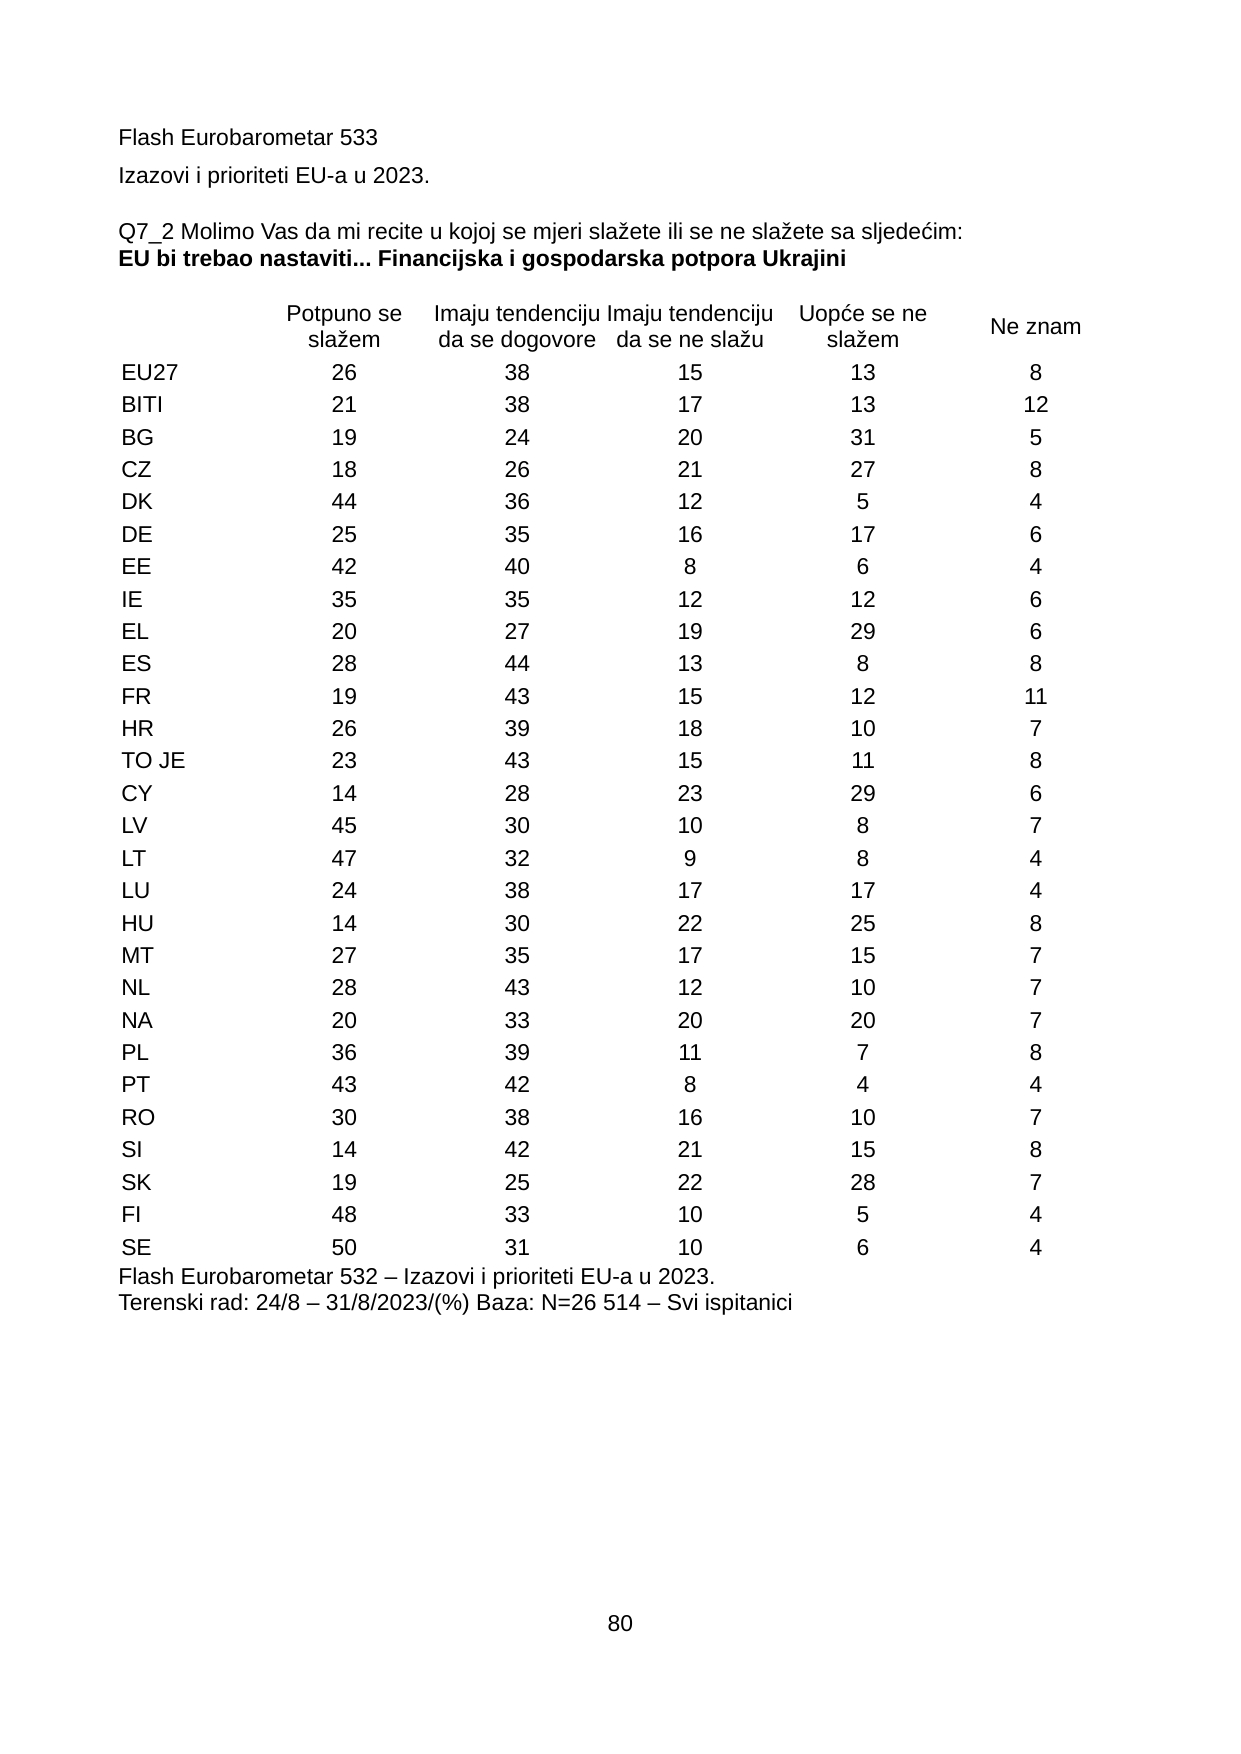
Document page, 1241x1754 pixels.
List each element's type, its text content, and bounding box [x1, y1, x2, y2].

table_cell 14 [258, 777, 431, 809]
table_cell 21 [604, 1133, 776, 1166]
table_cell HR [118, 712, 258, 744]
table_cell 48 [258, 1198, 431, 1230]
table_cell 20 [604, 1004, 776, 1036]
table_cell 6 [949, 518, 1122, 550]
table_cell 4 [949, 1198, 1122, 1230]
table_cell 26 [258, 356, 431, 388]
table_cell 30 [258, 1101, 431, 1133]
table_cell 35 [258, 583, 431, 615]
table_cell 23 [258, 745, 431, 777]
table_cell 45 [258, 809, 431, 842]
table_cell 17 [604, 388, 776, 421]
table_cell 38 [431, 1101, 603, 1133]
table_cell 17 [604, 874, 776, 906]
table_cell 35 [431, 518, 603, 550]
table_cell 10 [776, 712, 949, 744]
table_cell 4 [949, 842, 1122, 874]
table_cell 8 [776, 842, 949, 874]
table_cell SK [118, 1166, 258, 1198]
table_cell 29 [776, 615, 949, 647]
table_cell 32 [431, 842, 603, 874]
table_cell 13 [776, 388, 949, 421]
table_cell 24 [258, 874, 431, 906]
table_cell 28 [431, 777, 603, 809]
table_cell 15 [776, 939, 949, 971]
table_cell 8 [949, 745, 1122, 777]
table_cell 6 [949, 583, 1122, 615]
table_cell 8 [949, 906, 1122, 939]
table_cell 15 [604, 680, 776, 712]
table_cell 26 [431, 453, 603, 485]
table_cell 18 [258, 453, 431, 485]
table_cell 28 [258, 647, 431, 680]
table_cell EU27 [118, 356, 258, 388]
table_cell 12 [604, 485, 776, 518]
text EU bi trebao nastaviti... Financijska i gospodarska potpora Ukrajini [118, 244, 1122, 271]
table_cell 19 [258, 680, 431, 712]
table_cell 6 [949, 777, 1122, 809]
table_cell LU [118, 874, 258, 906]
table_cell ES [118, 647, 258, 680]
table_cell LV [118, 809, 258, 842]
text Terenski rad: 24/8 – 31/8/2023/(%) Baza: N=26 514 – Svi ispitanici [118, 1289, 1122, 1316]
table_cell 8 [604, 1069, 776, 1101]
table_cell 25 [776, 906, 949, 939]
table_cell 13 [776, 356, 949, 388]
table_cell 4 [949, 485, 1122, 518]
table_cell 39 [431, 712, 603, 744]
table_cell 33 [431, 1198, 603, 1230]
table_cell 17 [776, 518, 949, 550]
table_cell 36 [258, 1036, 431, 1068]
table_cell 7 [949, 1101, 1122, 1133]
table_cell 7 [949, 939, 1122, 971]
table_cell 4 [949, 874, 1122, 906]
table_cell 7 [949, 809, 1122, 842]
table_cell 42 [258, 550, 431, 582]
table_cell 14 [258, 906, 431, 939]
table_cell 33 [431, 1004, 603, 1036]
table_cell 14 [258, 1133, 431, 1166]
table_cell 5 [949, 421, 1122, 453]
table_cell 21 [604, 453, 776, 485]
table_cell 26 [258, 712, 431, 744]
table_cell SE [118, 1230, 258, 1263]
table_cell DE [118, 518, 258, 550]
table_header Potpuno se slažem [258, 297, 431, 356]
table_cell 8 [604, 550, 776, 582]
table_cell 23 [604, 777, 776, 809]
table_header Imaju tendenciju da se dogovore [431, 297, 603, 356]
table_cell 43 [431, 971, 603, 1004]
table_cell 27 [431, 615, 603, 647]
table_cell BG [118, 421, 258, 453]
table_header [118, 297, 258, 356]
table_cell 27 [776, 453, 949, 485]
table_cell 8 [949, 356, 1122, 388]
table_cell 11 [604, 1036, 776, 1068]
table_cell 43 [431, 745, 603, 777]
table_header Ne znam [949, 297, 1122, 356]
table_cell 4 [949, 1069, 1122, 1101]
table_cell 27 [258, 939, 431, 971]
table_cell 7 [776, 1036, 949, 1068]
table_cell 12 [604, 971, 776, 1004]
table_cell 28 [258, 971, 431, 1004]
table_cell 20 [258, 615, 431, 647]
table_cell EL [118, 615, 258, 647]
text Q7_2 Molimo Vas da mi recite u kojoj se mjeri slažete ili se ne slažete sa sljedećim: [118, 218, 1122, 244]
table_cell 38 [431, 356, 603, 388]
table_cell 29 [776, 777, 949, 809]
table_cell PL [118, 1036, 258, 1068]
table_cell 25 [431, 1166, 603, 1198]
table_cell 44 [258, 485, 431, 518]
table_cell 20 [258, 1004, 431, 1036]
text Flash Eurobarometar 532 – Izazovi i prioriteti EU-a u 2023. [118, 1263, 1122, 1289]
table_cell 38 [431, 874, 603, 906]
table_cell 4 [949, 1230, 1122, 1263]
table_cell 4 [776, 1069, 949, 1101]
table_cell 20 [776, 1004, 949, 1036]
table_cell 6 [776, 1230, 949, 1263]
table_cell 10 [604, 1230, 776, 1263]
table_cell 12 [604, 583, 776, 615]
table_cell 40 [431, 550, 603, 582]
table_cell 8 [949, 1036, 1122, 1068]
table_cell 39 [431, 1036, 603, 1068]
table_cell 42 [431, 1133, 603, 1166]
table_cell 31 [431, 1230, 603, 1263]
table_cell BITI [118, 388, 258, 421]
table_cell 30 [431, 809, 603, 842]
table_cell NL [118, 971, 258, 1004]
table_header Uopće se ne slažem [776, 297, 949, 356]
table_cell 15 [776, 1133, 949, 1166]
table_cell 16 [604, 518, 776, 550]
table_cell 42 [431, 1069, 603, 1101]
table_cell 8 [776, 647, 949, 680]
table_cell FR [118, 680, 258, 712]
table_cell PT [118, 1069, 258, 1101]
table_cell 10 [776, 1101, 949, 1133]
table_cell 17 [776, 874, 949, 906]
table_cell 19 [258, 1166, 431, 1198]
table_cell MT [118, 939, 258, 971]
table_cell 4 [949, 550, 1122, 582]
table_cell 12 [949, 388, 1122, 421]
table_cell 10 [604, 1198, 776, 1230]
table_cell 10 [604, 809, 776, 842]
table_cell 19 [258, 421, 431, 453]
table_cell 12 [776, 583, 949, 615]
table_cell 7 [949, 1166, 1122, 1198]
table_cell 21 [258, 388, 431, 421]
table_cell 15 [604, 356, 776, 388]
table_cell 22 [604, 906, 776, 939]
table_cell 50 [258, 1230, 431, 1263]
table_cell CY [118, 777, 258, 809]
table_cell 35 [431, 583, 603, 615]
table_cell 7 [949, 712, 1122, 744]
table_cell 10 [776, 971, 949, 1004]
table_cell 20 [604, 421, 776, 453]
table_cell CZ [118, 453, 258, 485]
table_cell EE [118, 550, 258, 582]
table_cell 7 [949, 971, 1122, 1004]
table_cell FI [118, 1198, 258, 1230]
table_cell 25 [258, 518, 431, 550]
table_cell LT [118, 842, 258, 874]
table_cell 6 [949, 615, 1122, 647]
table_cell TO JE [118, 745, 258, 777]
table_cell 11 [949, 680, 1122, 712]
table_cell 30 [431, 906, 603, 939]
table_cell SI [118, 1133, 258, 1166]
table_cell 16 [604, 1101, 776, 1133]
table_cell 6 [776, 550, 949, 582]
table_cell RO [118, 1101, 258, 1133]
table_cell 5 [776, 485, 949, 518]
table_cell HU [118, 906, 258, 939]
table_cell 8 [949, 647, 1122, 680]
table_header Imaju tendenciju da se ne slažu [604, 297, 776, 356]
table_cell DK [118, 485, 258, 518]
table_cell 5 [776, 1198, 949, 1230]
table_cell 43 [258, 1069, 431, 1101]
table_cell 8 [949, 453, 1122, 485]
table_cell 22 [604, 1166, 776, 1198]
table_cell 17 [604, 939, 776, 971]
table_cell 35 [431, 939, 603, 971]
table_cell 13 [604, 647, 776, 680]
table_cell 9 [604, 842, 776, 874]
table_cell 43 [431, 680, 603, 712]
table_cell 18 [604, 712, 776, 744]
table_cell 7 [949, 1004, 1122, 1036]
table_cell 8 [776, 809, 949, 842]
table_cell 15 [604, 745, 776, 777]
table_cell 28 [776, 1166, 949, 1198]
table_cell 24 [431, 421, 603, 453]
table_cell 38 [431, 388, 603, 421]
table_cell 11 [776, 745, 949, 777]
table_cell 47 [258, 842, 431, 874]
table_cell 12 [776, 680, 949, 712]
table_cell 44 [431, 647, 603, 680]
table_cell 8 [949, 1133, 1122, 1166]
table_cell IE [118, 583, 258, 615]
table_cell NA [118, 1004, 258, 1036]
table_cell 36 [431, 485, 603, 518]
table_cell 19 [604, 615, 776, 647]
table_cell 31 [776, 421, 949, 453]
